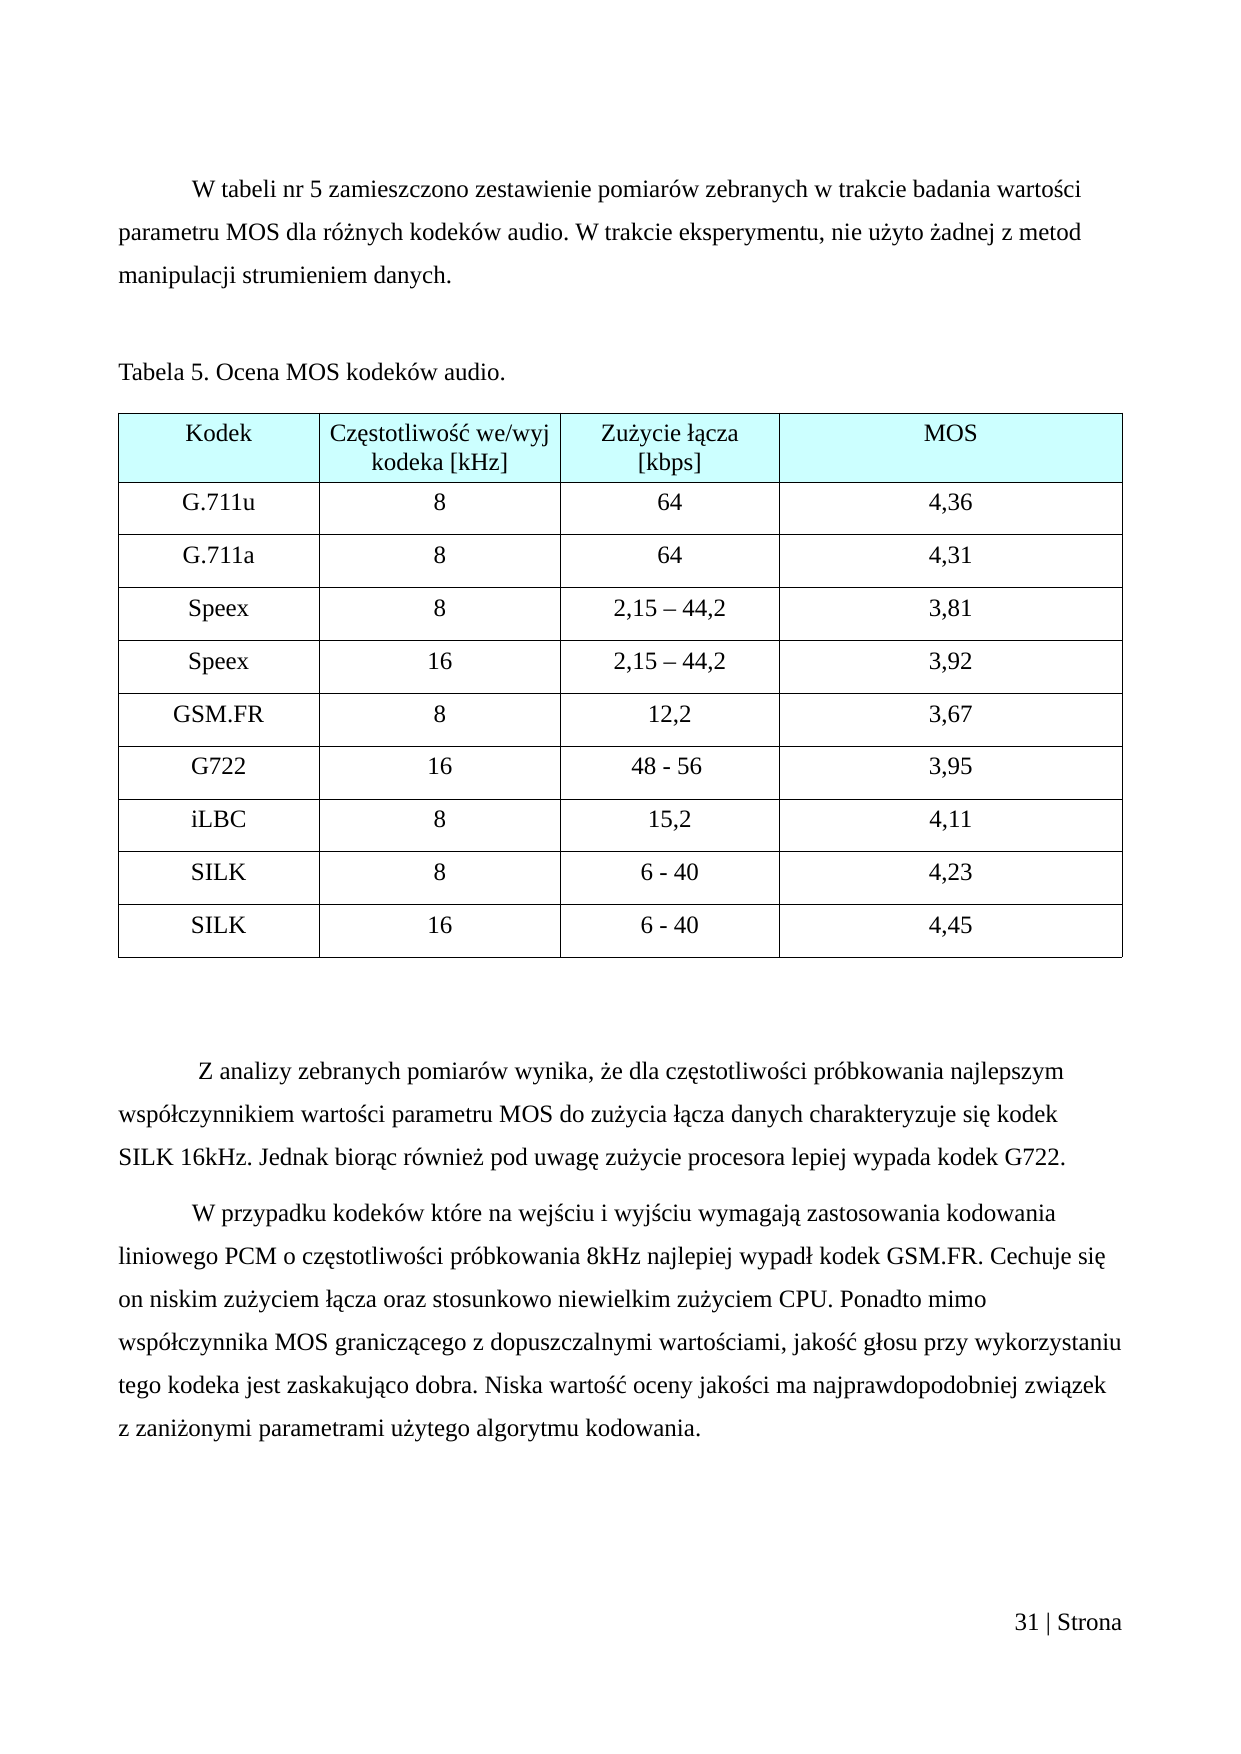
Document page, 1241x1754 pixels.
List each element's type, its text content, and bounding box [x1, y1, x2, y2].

table_cell 8 [320, 800, 560, 851]
text Z analizy zebranych pomiarów wynika, że dla częstotliwości próbkowania najlepszym współczynnikiem wartości parametru MOS do zużycia łącza danych charakteryzuje się kodek SILK 16kHz. Jednak biorąc również pod uwagę zużycie procesora lepiej wypada kodek G722. [118, 1056, 1122, 1171]
table_cell SILK [119, 905, 319, 957]
table_cell 15,2 [561, 800, 779, 851]
table_cell 6 - 40 [561, 905, 779, 957]
table_cell 4,45 [780, 905, 1122, 957]
table_cell 3,92 [780, 641, 1122, 693]
table_cell 48 - 56 [561, 747, 779, 798]
text W tabeli nr 5 zamieszczono zestawienie pomiarów zebranych w trakcie badania wartości parametru MOS dla różnych kodeków audio. W trakcie eksperymentu, nie użyto żadnej z metod manipulacji strumieniem danych. [118, 174, 1122, 289]
table_cell 2,15 – 44,2 [561, 641, 779, 693]
table_cell Speex [119, 588, 319, 640]
table_cell 16 [320, 905, 560, 957]
table_cell 8 [320, 588, 560, 640]
table_header Zużycie łącza [kbps] [561, 414, 779, 482]
table_cell 16 [320, 747, 560, 798]
table_cell 8 [320, 535, 560, 587]
table_cell 4,11 [780, 800, 1122, 851]
text W przypadku kodeków które na wejściu i wyjściu wymagają zastosowania kodowania liniowego PCM o częstotliwości próbkowania 8kHz najlepiej wypadł kodek GSM.FR. Cechuje się on niskim zużyciem łącza oraz stosunkowo niewielkim zużyciem CPU. Ponadto mimo współczynnika MOS graniczącego z dopuszczalnymi wartościami, jakość głosu przy wykorzystaniu tego kodeka jest zaskakująco dobra. Niska wartość oceny jakości ma najprawdopodobniej związek z zaniżonymi parametrami użytego algorytmu kodowania. [118, 1198, 1122, 1442]
table_cell 8 [320, 852, 560, 904]
table_cell 16 [320, 641, 560, 693]
table_cell 64 [561, 483, 779, 534]
table_cell 64 [561, 535, 779, 587]
table_cell 3,95 [780, 747, 1122, 798]
table_cell G.711u [119, 483, 319, 534]
table_cell 8 [320, 483, 560, 534]
table_cell SILK [119, 852, 319, 904]
table_cell G722 [119, 747, 319, 798]
table_header Częstotliwość we/wyj kodeka [kHz] [320, 414, 560, 482]
table_cell iLBC [119, 800, 319, 851]
table_cell 4,23 [780, 852, 1122, 904]
table_cell 2,15 – 44,2 [561, 588, 779, 640]
table_cell 6 - 40 [561, 852, 779, 904]
table_cell G.711a [119, 535, 319, 587]
text Tabela 5. Ocena MOS kodeków audio. [118, 357, 1122, 386]
table_cell 8 [320, 694, 560, 746]
table_cell 12,2 [561, 694, 779, 746]
table_cell 4,31 [780, 535, 1122, 587]
table_header MOS [780, 414, 1122, 482]
table_cell 4,36 [780, 483, 1122, 534]
table_cell GSM.FR [119, 694, 319, 746]
table_cell 3,67 [780, 694, 1122, 746]
table_header Kodek [119, 414, 319, 482]
table_cell Speex [119, 641, 319, 693]
table_cell 3,81 [780, 588, 1122, 640]
